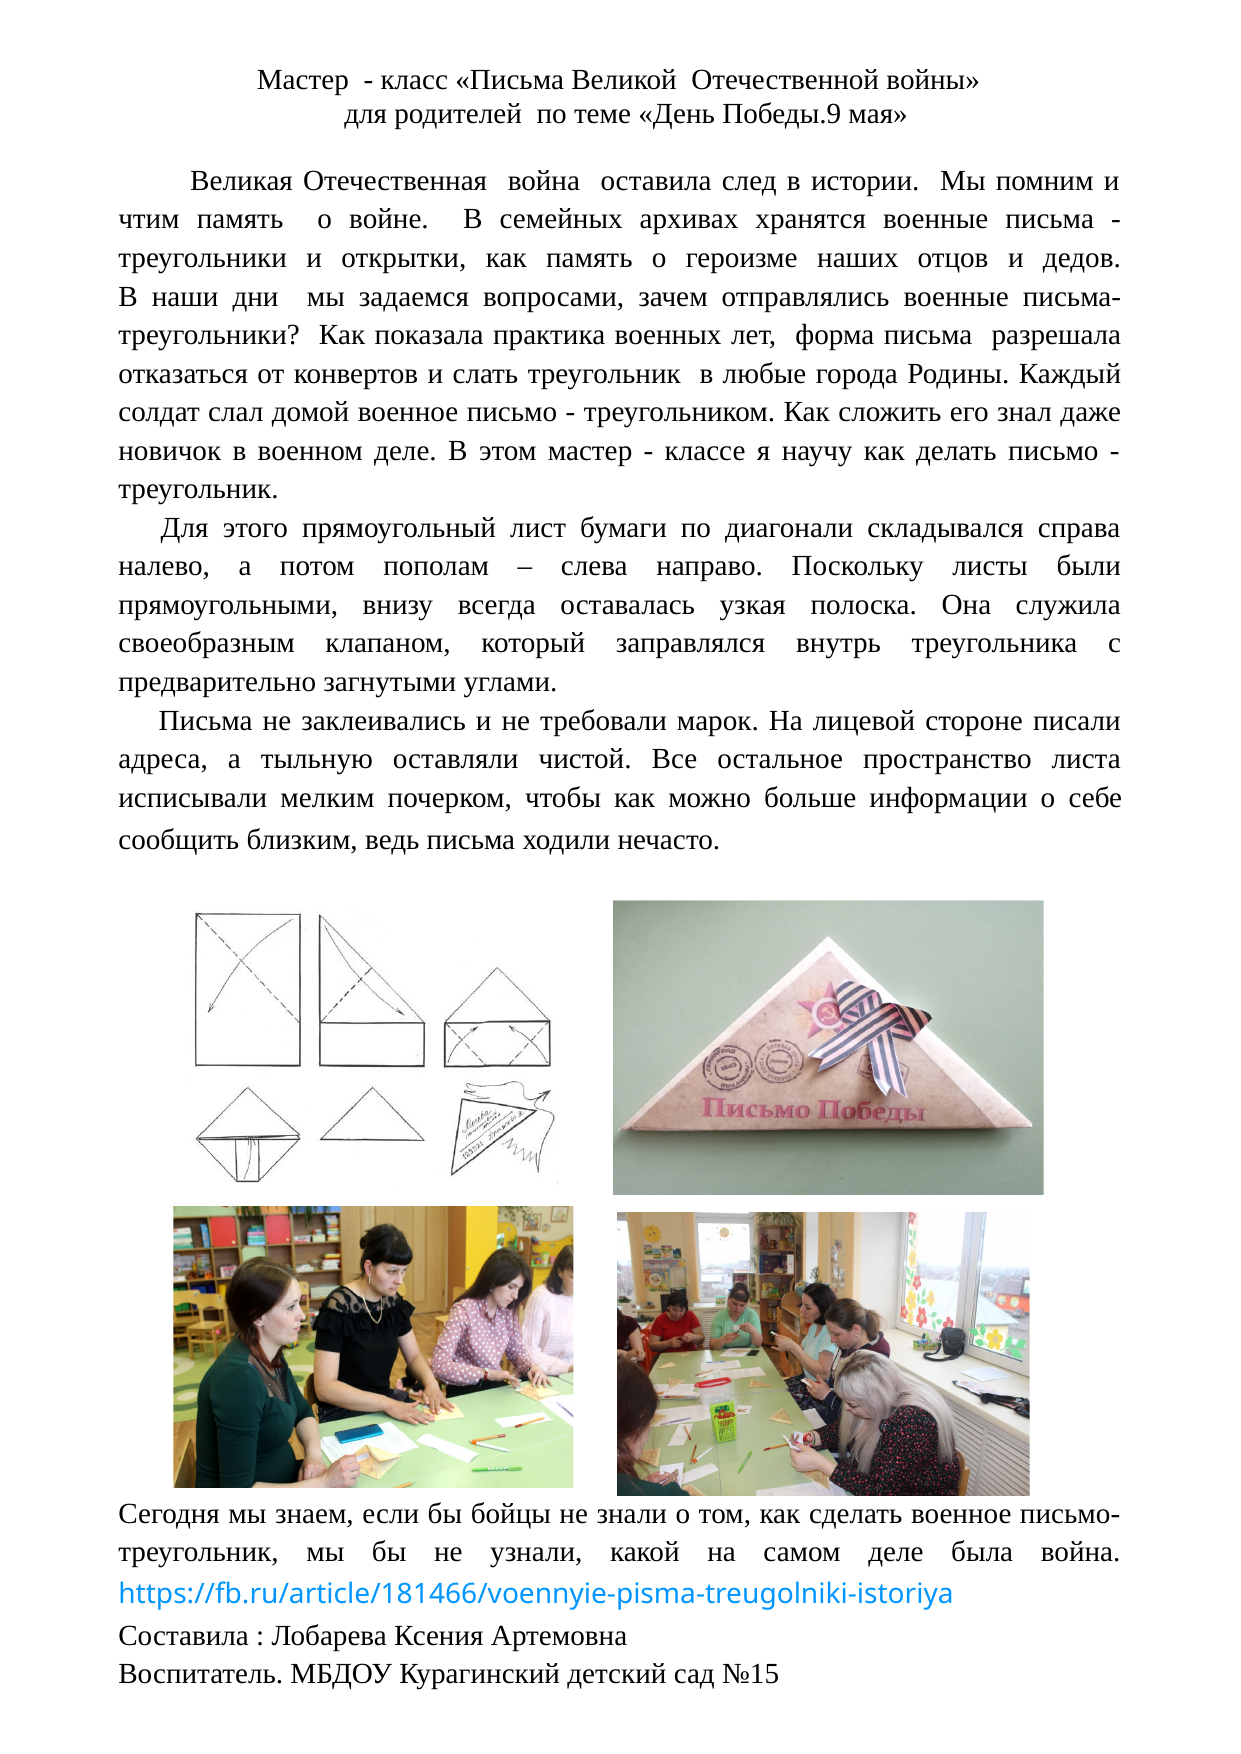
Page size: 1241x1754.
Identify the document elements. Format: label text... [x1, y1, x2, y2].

text для родителей по теме «День Победы.9 мая» [118, 96, 1122, 129]
text Составила : Лобарева Ксения Артемовна [118, 1618, 1122, 1651]
text Великая Отечественная война оставила след в истории. Мы помним и чтим память о войне. В семейных архивах хранятся военные письма -треугольники и открытки, как память о героизме наших отцов и дедов. В наши дни мы задаемся вопросами, зачем отправлялись военные письма-треугольники? Как показала практика военных лет, форма письма разрешала отказаться от конвертов и слать треугольник в любые города Родины. Каждый солдат слал домой военное письмо - треугольником. Как сложить его знал даже новичок в военном деле. В этом мастер - классе я научу как делать письмо - треугольник. [118, 163, 1122, 505]
text Мастер - класс «Письма Великой Отечественной войны» [118, 62, 1122, 96]
text Для этого прямоугольный лист бумаги по диагонали складывался справа налево, а потом пополам – слева направо. Поскольку листы были прямоугольными, внизу всегда оставалась узкая полоска. Она служила своеобразным клапаном, который заправлялся внутрь треугольника с предварительно загнутыми углами. [118, 510, 1122, 698]
picture [613, 901, 1043, 1195]
picture [617, 1212, 1030, 1496]
picture [173, 1206, 574, 1488]
text Воспитатель. МБДОУ Курагинский детский сад №15 [118, 1656, 1122, 1690]
picture [186, 904, 560, 1188]
text Письма не заклеивались и не требовали марок. На лицевой стороне писали адреса, а тыльную оставляли чистой. Все остальное пространство листа исписывали мелким почерком, чтобы как можно больше информации о себе сообщить близким, ведь письма ходили нечасто. [118, 703, 1122, 857]
text Сегодня мы знаем, если бы бойцы не знали о том, как сделать военное письмо-треугольник, мы бы не узнали, какой на самом деле была война. https://fb.ru/article/181466/voennyie-pisma-treugolniki-istoriya [118, 896, 1122, 1612]
